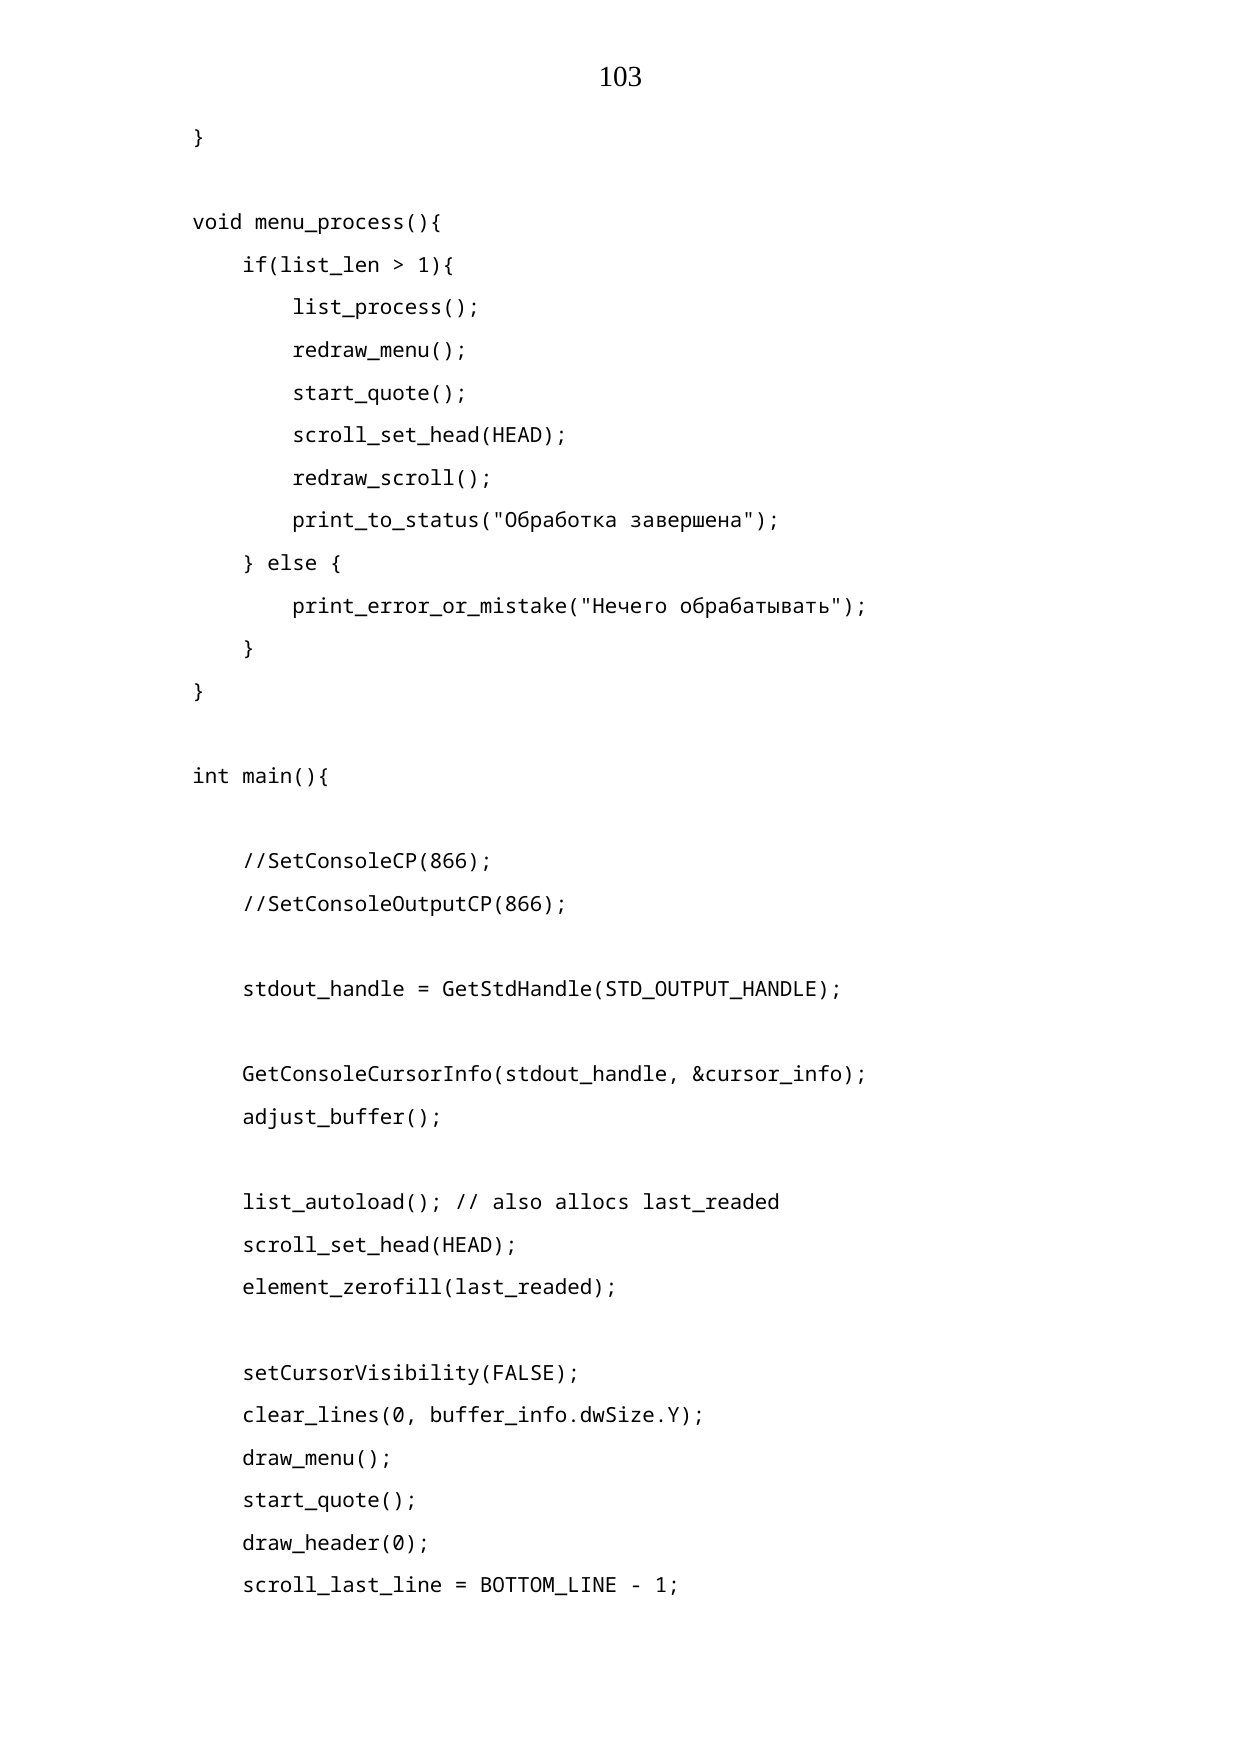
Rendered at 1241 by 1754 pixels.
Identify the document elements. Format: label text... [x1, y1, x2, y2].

text scroll_last_line = BOTTOM_LINE - 1; [118, 1571, 1122, 1599]
text } [118, 633, 1122, 662]
text } [118, 676, 1122, 704]
text GetConsoleCursorInfo(stdout_handle, &cursor_info); [118, 1059, 1122, 1088]
text scroll_set_head(HEAD); [118, 1230, 1122, 1258]
text start_quote(); [118, 378, 1122, 406]
text draw_menu(); [118, 1443, 1122, 1471]
text scroll_set_head(HEAD); [118, 420, 1122, 449]
text stdout_handle = GetStdHandle(STD_OUTPUT_HANDLE); [118, 974, 1122, 1003]
text list_autoload(); // also allocs last_readed [118, 1187, 1122, 1216]
text redraw_menu(); [118, 335, 1122, 363]
text if(list_len > 1){ [118, 250, 1122, 278]
text clear_lines(0, buffer_info.dwSize.Y); [118, 1400, 1122, 1429]
text print_to_status("Обработка завершена"); [118, 506, 1122, 534]
text list_process(); [118, 292, 1122, 321]
text print_error_or_mistake("Нечего обрабатывать"); [118, 591, 1122, 619]
text adjust_buffer(); [118, 1102, 1122, 1130]
text draw_header(0); [118, 1528, 1122, 1556]
text void menu_process(){ [118, 207, 1122, 236]
text start_quote(); [118, 1485, 1122, 1514]
text redraw_scroll(); [118, 463, 1122, 491]
text //SetConsoleOutputCP(866); [118, 889, 1122, 917]
text element_zerofill(last_readed); [118, 1272, 1122, 1301]
text } [118, 122, 1122, 151]
text //SetConsoleCP(866); [118, 846, 1122, 875]
text setCursorVisibility(FALSE); [118, 1358, 1122, 1386]
text } else { [118, 548, 1122, 577]
text int main(){ [118, 761, 1122, 789]
